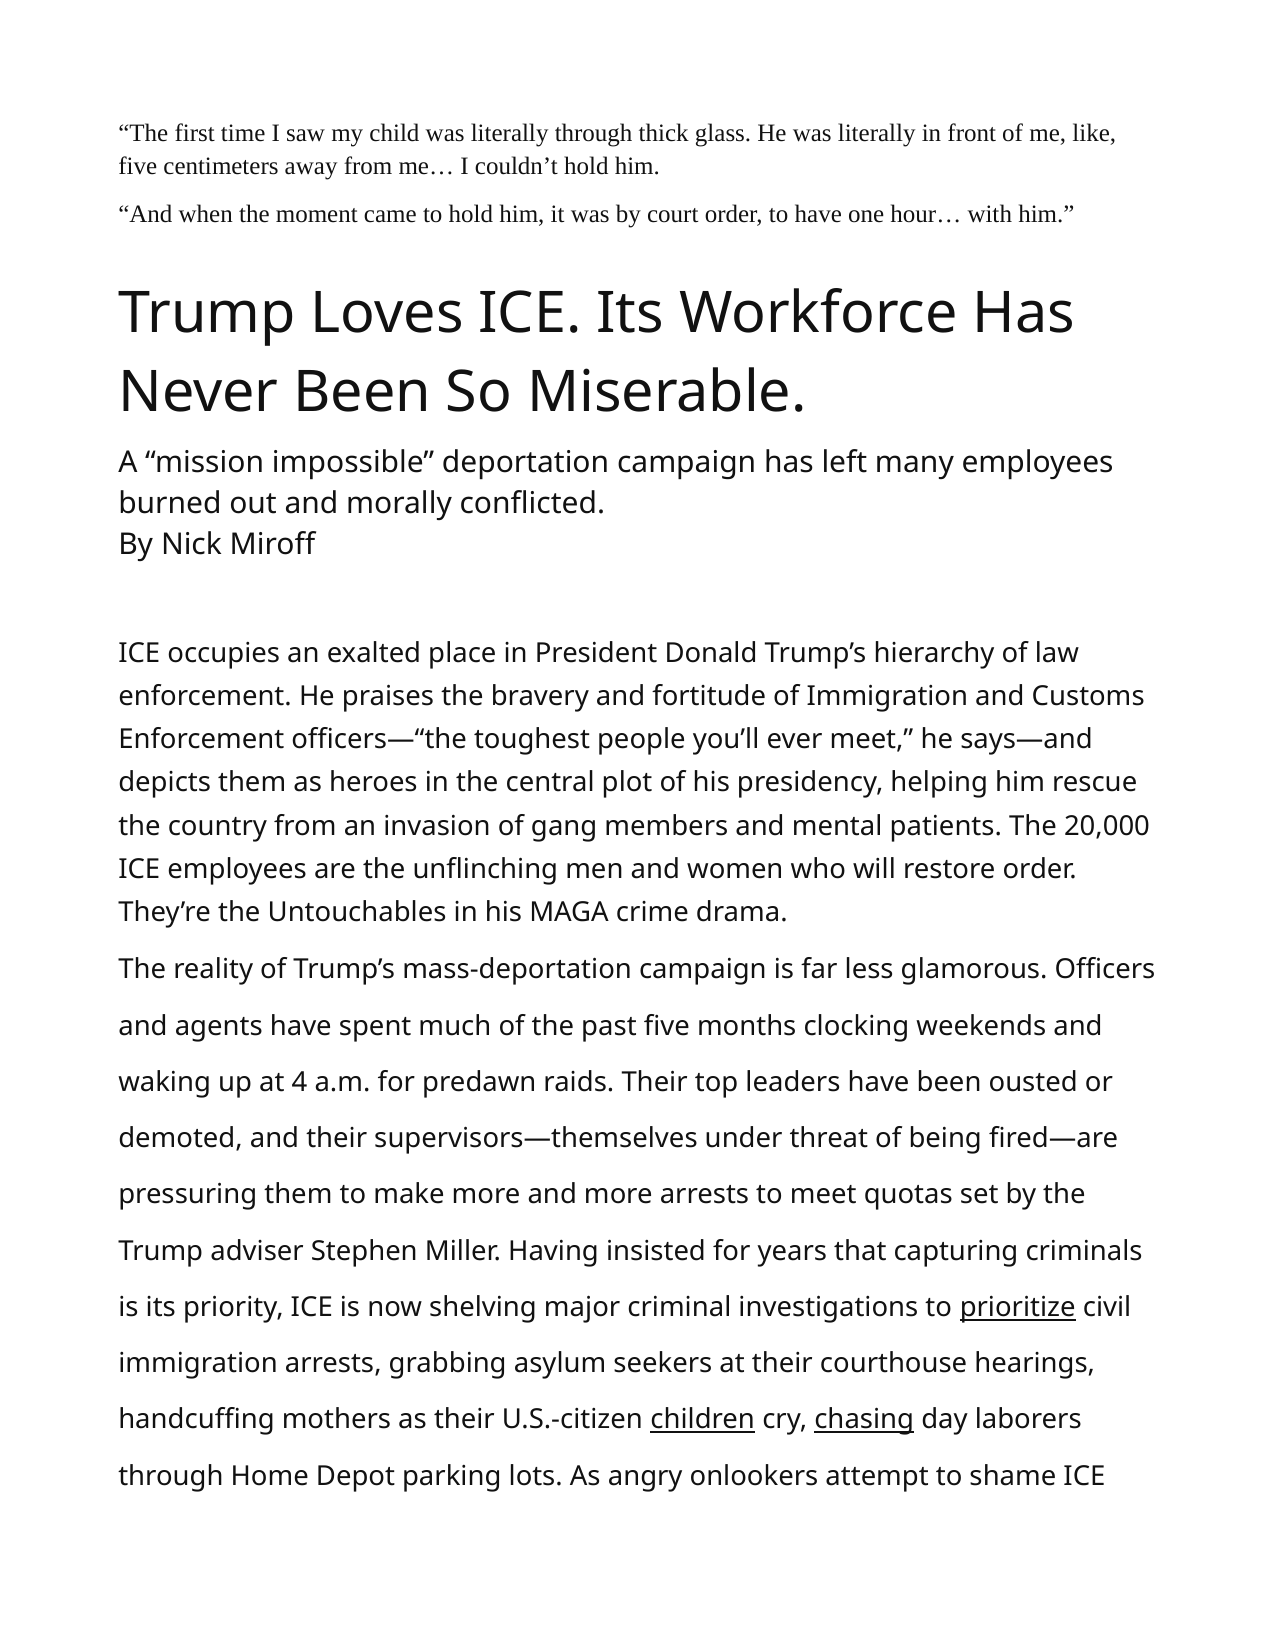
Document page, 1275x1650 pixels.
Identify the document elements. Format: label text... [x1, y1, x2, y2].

text By Nick Miroff [118, 522, 1157, 563]
text “And when the moment came to hold him, it was by court order, to have one hour… with him.” [118, 199, 1157, 227]
subtitle Trump Loves ICE. Its Workforce Has Never Been So Miserable. [118, 271, 1157, 428]
text “The first time I saw my child was literally through thick glass. He was literally in front of me, like, five centimeters away from me… I couldn’t hold him. [118, 118, 1157, 180]
text ICE occupies an exalted place in President Donald Trump’s hierarchy of law enforcement. He praises the bravery and fortitude of Immigration and Customs Enforcement officers—“the toughest people you’ll ever meet,” he says—and depicts them as heroes in the central plot of his presidency, helping him rescue the country from an invasion of gang members and mental patients. The 20,000 ICE employees are the unflinching men and women who will restore order. They’re the Untouchables in his MAGA crime drama. [118, 633, 1157, 929]
text A “mission impossible” deportation campaign has left many employees burned out and morally conflicted. [118, 441, 1157, 522]
text The reality of Trump’s mass-deportation campaign is far less glamorous. Officers and agents have spent much of the past five months clocking weekends and waking up at 4 a.m. for predawn raids. Their top leaders have been ousted or demoted, and their supervisors—themselves under threat of being fired—are pressuring them to make more and more arrests to meet quotas set by the Trump adviser Stephen Miller. Having insisted for years that capturing criminals is its priority, ICE is now shelving major criminal investigations to prioritize civil immigration arrests, grabbing asylum seekers at their courthouse hearings, handcuffing mothers as their U.S.-citizen children cry, chasing day laborers through Home Depot parking lots. As angry onlookers attempt to shame ICE [118, 949, 1157, 1493]
